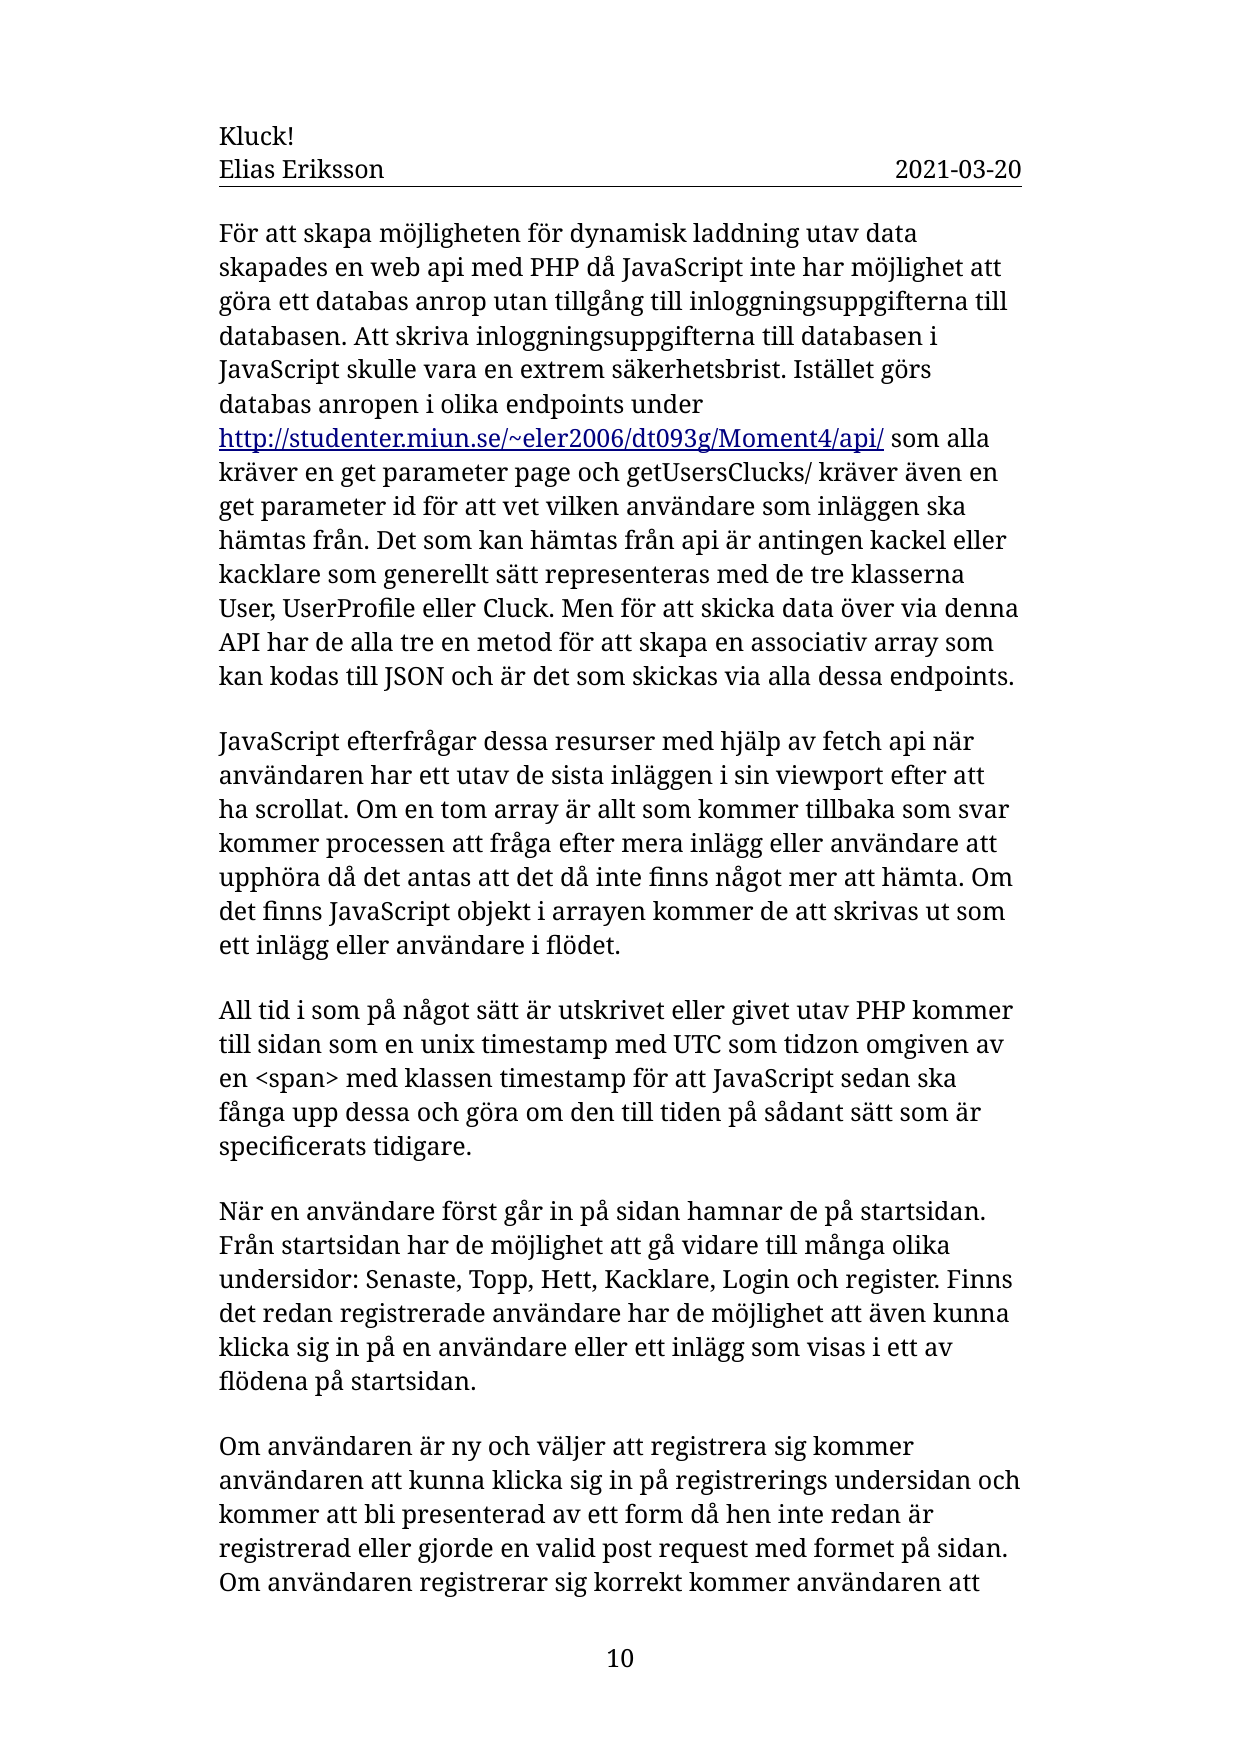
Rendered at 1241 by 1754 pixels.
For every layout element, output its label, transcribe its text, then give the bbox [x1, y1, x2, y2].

text All tid i som på något sätt är utskrivet eller givet utav PHP kommer till sidan som en unix timestamp med UTC som tidzon omgiven av en <span> med klassen timestamp för att JavaScript sedan ska fånga upp dessa och göra om den till tiden på sådant sätt som är specificerats tidigare. [218, 993, 1022, 1163]
text Om användaren är ny och väljer att registrera sig kommer användaren att kunna klicka sig in på registrerings undersidan och kommer att bli presenterad av ett form då hen inte redan är registrerad eller gjorde en valid post request med formet på sidan. Om användaren registrerar sig korrekt kommer användaren att [218, 1429, 1022, 1599]
text När en användare först går in på sidan hamnar de på startsidan. Från startsidan har de möjlighet att gå vidare till många olika undersidor: Senaste, Topp, Hett, Kacklare, Login och register. Finns det redan registrerade användare har de möjlighet att även kunna klicka sig in på en användare eller ett inlägg som visas i ett av flödena på startsidan. [218, 1194, 1022, 1398]
text För att skapa möjligheten för dynamisk laddning utav data skapades en web api med PHP då JavaScript inte har möjlighet att göra ett databas anrop utan tillgång till inloggningsuppgifterna till databasen. Att skriva inloggningsuppgifterna till databasen i JavaScript skulle vara en extrem säkerhetsbrist. Istället görs databas anropen i olika endpoints under http://studenter.miun.se/~eler2006/dt093g/Moment4/api/ som alla kräver en get parameter page och getUsersClucks/ kräver även en get parameter id för att vet vilken användare som inläggen ska hämtas från. Det som kan hämtas från api är antingen kackel eller kacklare som generellt sätt representeras med de tre klasserna User, UserProfile eller Cluck. Men för att skicka data över via denna API har de alla tre en metod för att skapa en associativ array som kan kodas till JSON och är det som skickas via alla dessa endpoints. [218, 216, 1022, 693]
text JavaScript efterfrågar dessa resurser med hjälp av fetch api när användaren har ett utav de sista inläggen i sin viewport efter att ha scrollat. Om en tom array är allt som kommer tillbaka som svar kommer processen att fråga efter mera inlägg eller användare att upphöra då det antas att det då inte finns något mer att hämta. Om det finns JavaScript objekt i arrayen kommer de att skrivas ut som ett inlägg eller användare i flödet. [218, 723, 1022, 962]
